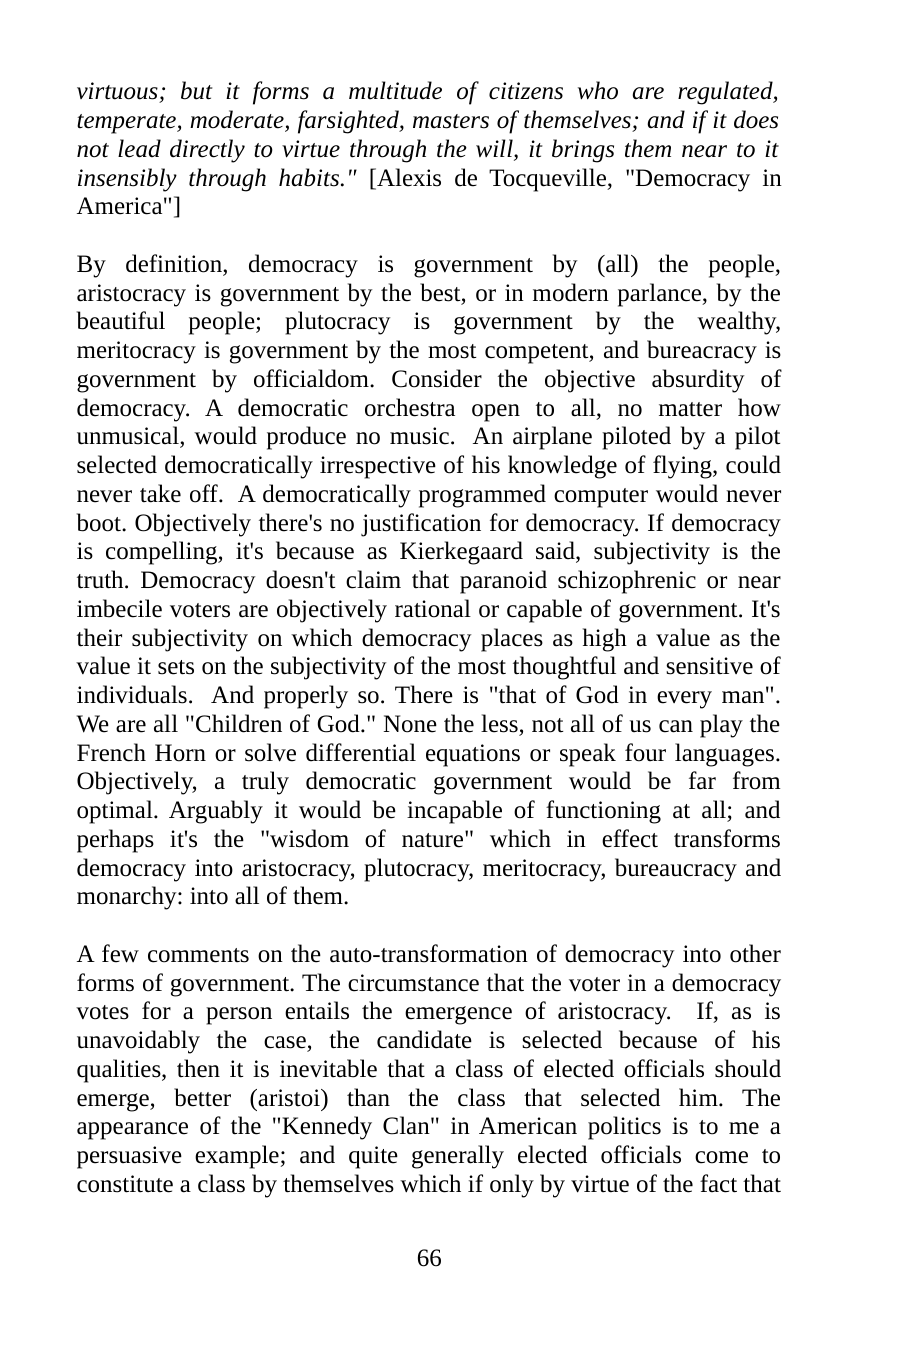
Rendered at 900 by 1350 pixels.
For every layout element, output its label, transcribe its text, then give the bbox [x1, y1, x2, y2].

text A few comments on the auto-transformation of democracy into other forms of government. The circumstance that the voter in a democracy votes for a person entails the emergence of aristocracy. If, as is unavoidably the case, the candidate is selected because of his qualities, then it is inevitable that a class of elected officials should emerge, better (aristoi) than the class that selected him. The appearance of the "Kennedy Clan" in American politics is to me a persuasive example; and quite generally elected officials come to constitute a class by themselves which if only by virtue of the fact that [76, 939, 782, 1198]
text By definition, democracy is government by (all) the people, aristocracy is government by the best, or in modern parlance, by the beautiful people; plutocracy is government by the wealthy, meritocracy is government by the most competent, and bureacracy is government by officialdom. Consider the objective absurdity of democracy. A democratic orchestra open to all, no matter how unmusical, would produce no music. An airplane piloted by a pilot selected democratically irrespective of his knowledge of flying, could never take off. A democratically programmed computer would never boot. Objectively there's no justification for democracy. If democracy is compelling, it's because as Kierkegaard said, subjectivity is the truth. Democracy doesn't claim that paranoid schizophrenic or near imbecile voters are objectively rational or capable of government. It's their subjectivity on which democracy places as high a value as the value it sets on the subjectivity of the most thoughtful and sensitive of individuals. And properly so. There is "that of God in every man". We are all "Children of God." None the less, not all of us can play the French Horn or solve differential equations or speak four languages. Objectively, a truly democratic government would be far from optimal. Arguably it would be incapable of functioning at all; and perhaps it's the "wisdom of nature" which in effect transforms democracy into aristocracy, plutocracy, meritocracy, bureaucracy and monarchy: into all of them. [76, 249, 782, 910]
text virtuous; but it forms a multitude of citizens who are regulated, temperate, moderate, farsighted, masters of themselves; and if it does not lead directly to virtue through the will, it brings them near to it insensibly through habits." [Alexis de Tocqueville, "Democracy in America"] [76, 76, 782, 220]
